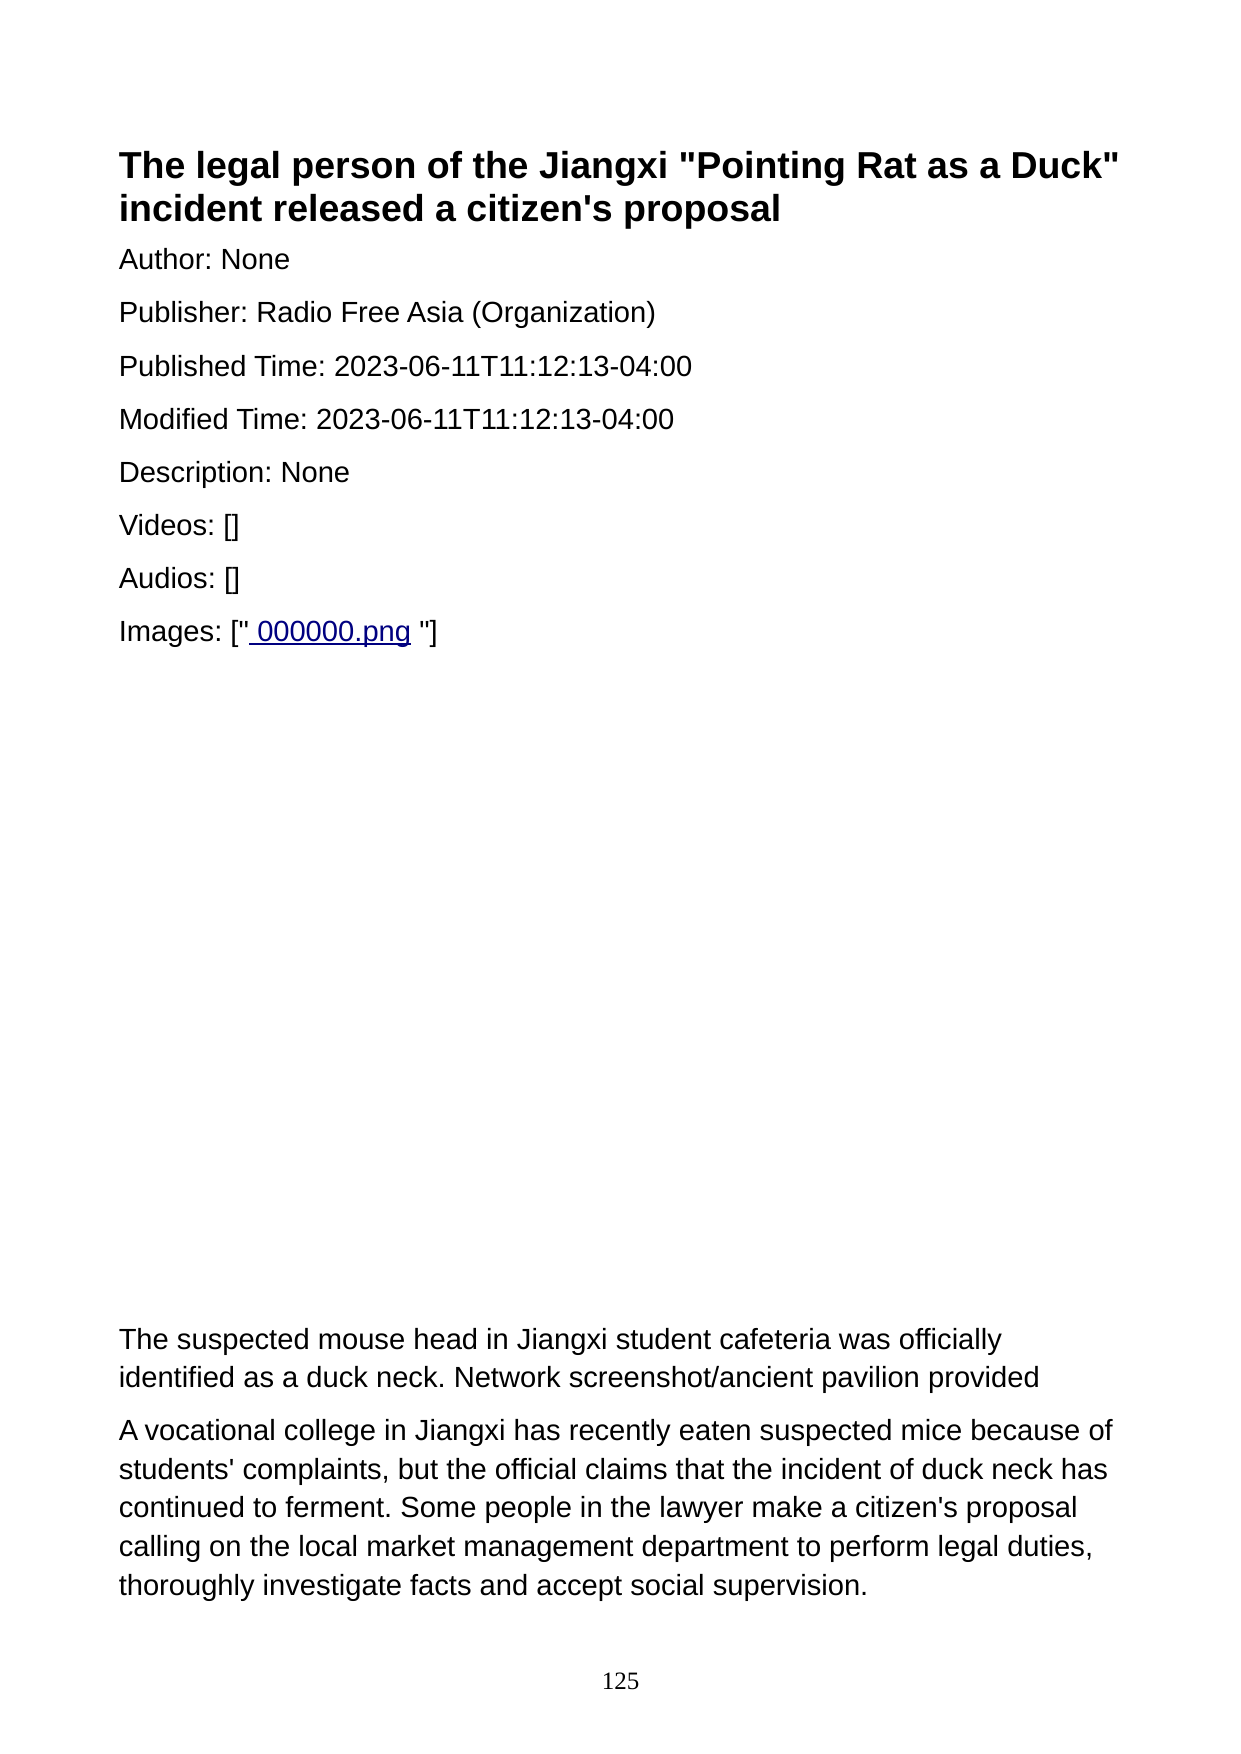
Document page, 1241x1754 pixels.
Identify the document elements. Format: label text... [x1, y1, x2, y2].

text Modified Time: 2023-06-11T11:12:13-04:00 [118, 402, 1122, 435]
text Author: None [118, 242, 1122, 276]
text Description: None [118, 455, 1122, 488]
text Published Time: 2023-06-11T11:12:13-04:00 [118, 348, 1122, 382]
text Audios: [] [118, 561, 1122, 594]
text A vocational college in Jiangxi has recently eaten suspected mice because of students' complaints, but the official claims that the incident of duck neck has continued to ferment. Some people in the lawyer make a citizen's proposal calling on the local market management department to perform legal duties, thoroughly investigate facts and accept social supervision. [118, 1413, 1122, 1601]
text Images: [" 000000.png "] [118, 614, 1122, 648]
subtitle The legal person of the Jiangxi "Pointing Rat as a Duck" incident released a citizen's proposal [118, 143, 1122, 230]
text Publisher: Radio Free Asia (Organization) [118, 295, 1122, 329]
text The suspected mouse head in Jiangxi student cafeteria was officially identified as a duck neck. Network screenshot/ancient pavilion provided [118, 667, 1122, 1394]
text Videos: [] [118, 508, 1122, 541]
